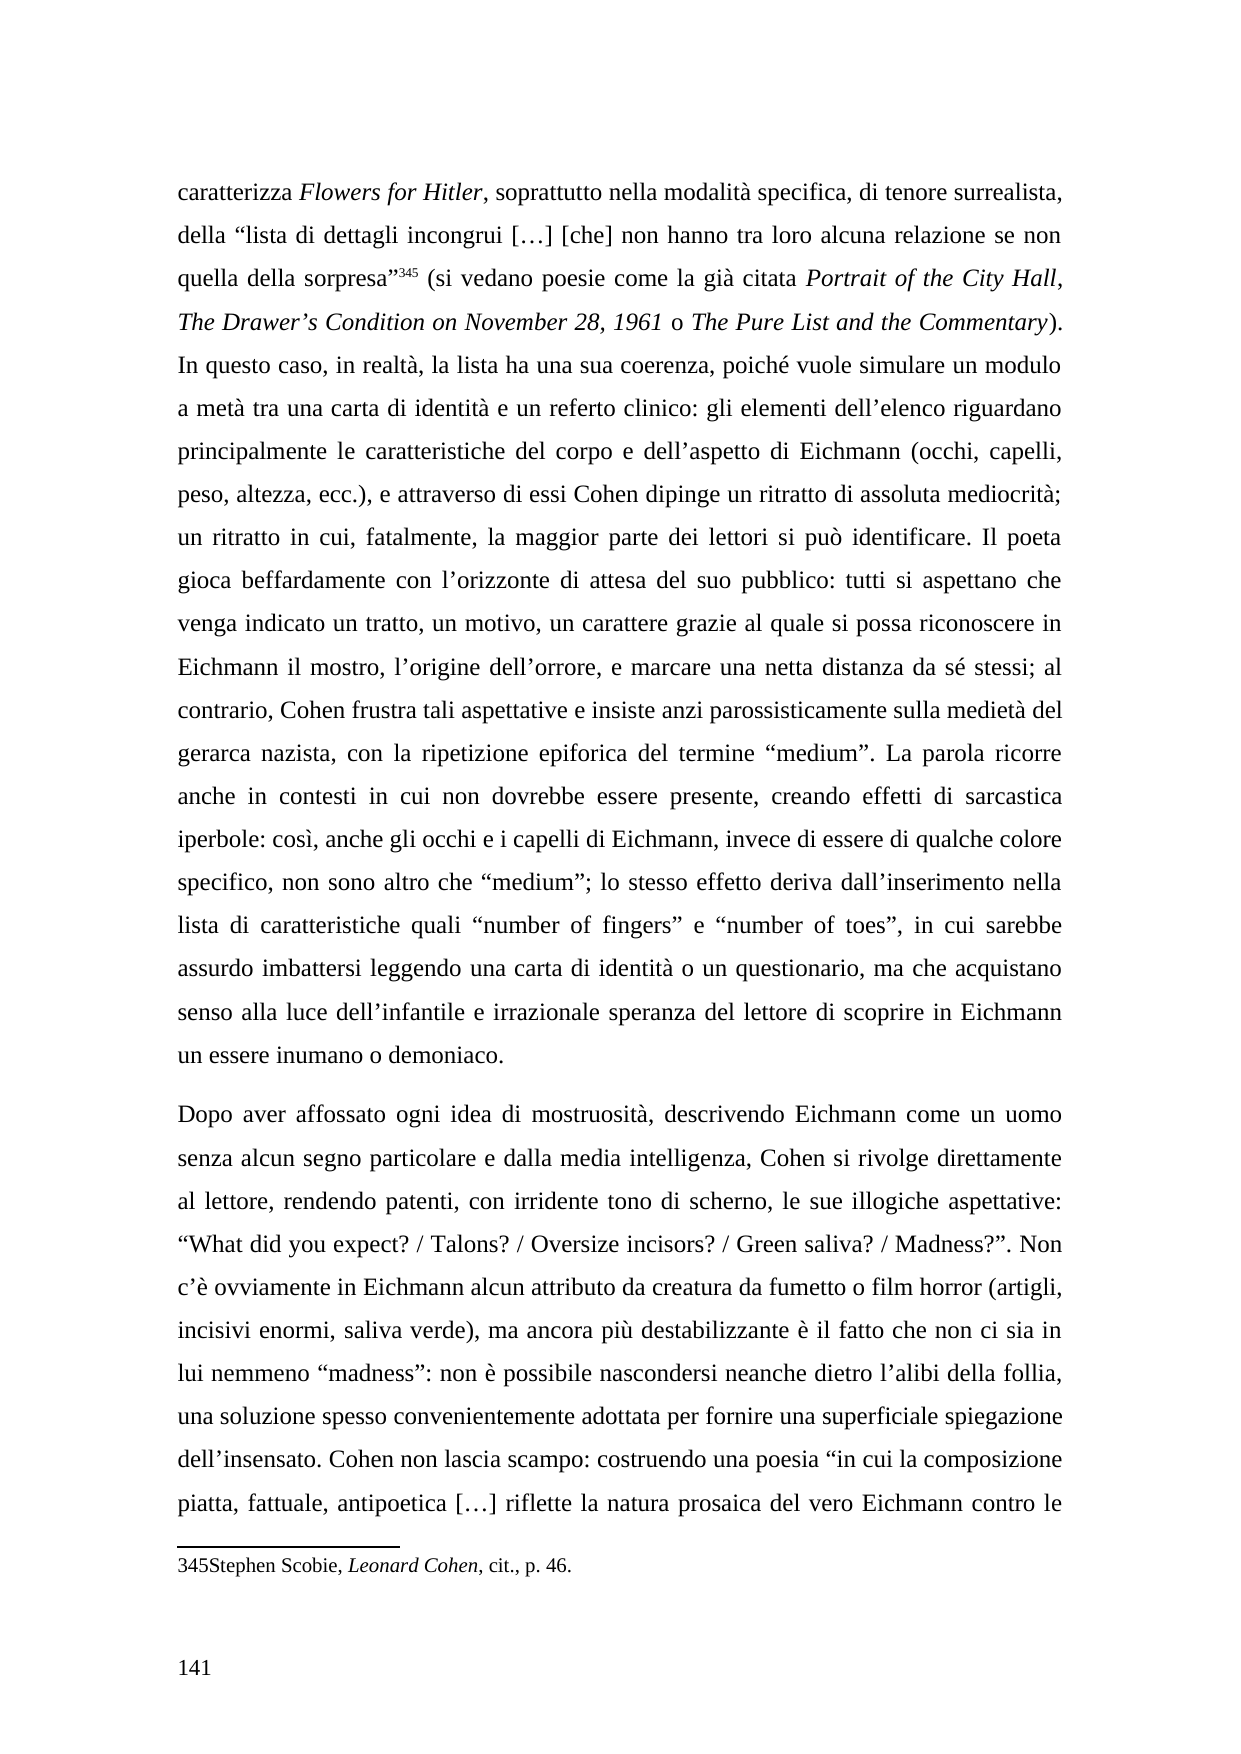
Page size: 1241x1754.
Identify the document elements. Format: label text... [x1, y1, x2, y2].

text Dopo aver affossato ogni idea di mostruosità, descrivendo Eichmann come un uomo senza alcun segno particolare e dalla media intelligenza, Cohen si rivolge direttamente al lettore, rendendo patenti, con irridente tono di scherno, le sue illogiche aspettative: “What did you expect? / Talons? / Oversize incisors? / Green saliva? / Madness?”. Non c’è ovviamente in Eichmann alcun attributo da creatura da fumetto o film horror (artigli, incisivi enormi, saliva verde), ma ancora più destabilizzante è il fatto che non ci sia in lui nemmeno “madness”: non è possibile nascondersi neanche dietro l’alibi della follia, una soluzione spesso convenientemente adottata per fornire una superficiale spiegazione dell’insensato. Cohen non lascia scampo: costruendo una poesia “in cui la composizione piatta, fattuale, antipoetica […] riflette la natura prosaica del vero Eichmann contro le [177, 1099, 1063, 1516]
text Stephen Scobie, Leonard Cohen, cit., p. 46. [177, 1553, 1063, 1577]
text caratterizza Flowers for Hitler, soprattutto nella modalità specifica, di tenore surrealista, della “lista di dettagli incongrui […] [che] non hanno tra loro alcuna relazione se non quella della sorpresa” (si vedano poesie come la già citata Portrait of the City Hall, The Drawer’s Condition on November 28, 1961 o The Pure List and the Commentary). In questo caso, in realtà, la lista ha una sua coerenza, poiché vuole simulare un modulo a metà tra una carta di identità e un referto clinico: gli elementi dell’elenco riguardano principalmente le caratteristiche del corpo e dell’aspetto di Eichmann (occhi, capelli, peso, altezza, ecc.), e attraverso di essi Cohen dipinge un ritratto di assoluta mediocrità; un ritratto in cui, fatalmente, la maggior parte dei lettori si può identificare. Il poeta gioca beffardamente con l’orizzonte di attesa del suo pubblico: tutti si aspettano che venga indicato un tratto, un motivo, un carattere grazie al quale si possa riconoscere in Eichmann il mostro, l’origine dell’orrore, e marcare una netta distanza da sé stessi; al contrario, Cohen frustra tali aspettative e insiste anzi parossisticamente sulla medietà del gerarca nazista, con la ripetizione epiforica del termine “medium”. La parola ricorre anche in contesti in cui non dovrebbe essere presente, creando effetti di sarcastica iperbole: così, anche gli occhi e i capelli di Eichmann, invece di essere di qualche colore specifico, non sono altro che “medium”; lo stesso effetto deriva dall’inserimento nella lista di caratteristiche quali “number of fingers” e “number of toes”, in cui sarebbe assurdo imbattersi leggendo una carta di identità o un questionario, ma che acquistano senso alla luce dell’infantile e irrazionale speranza del lettore di scoprire in Eichmann un essere inumano o demoniaco. [177, 177, 1063, 1068]
